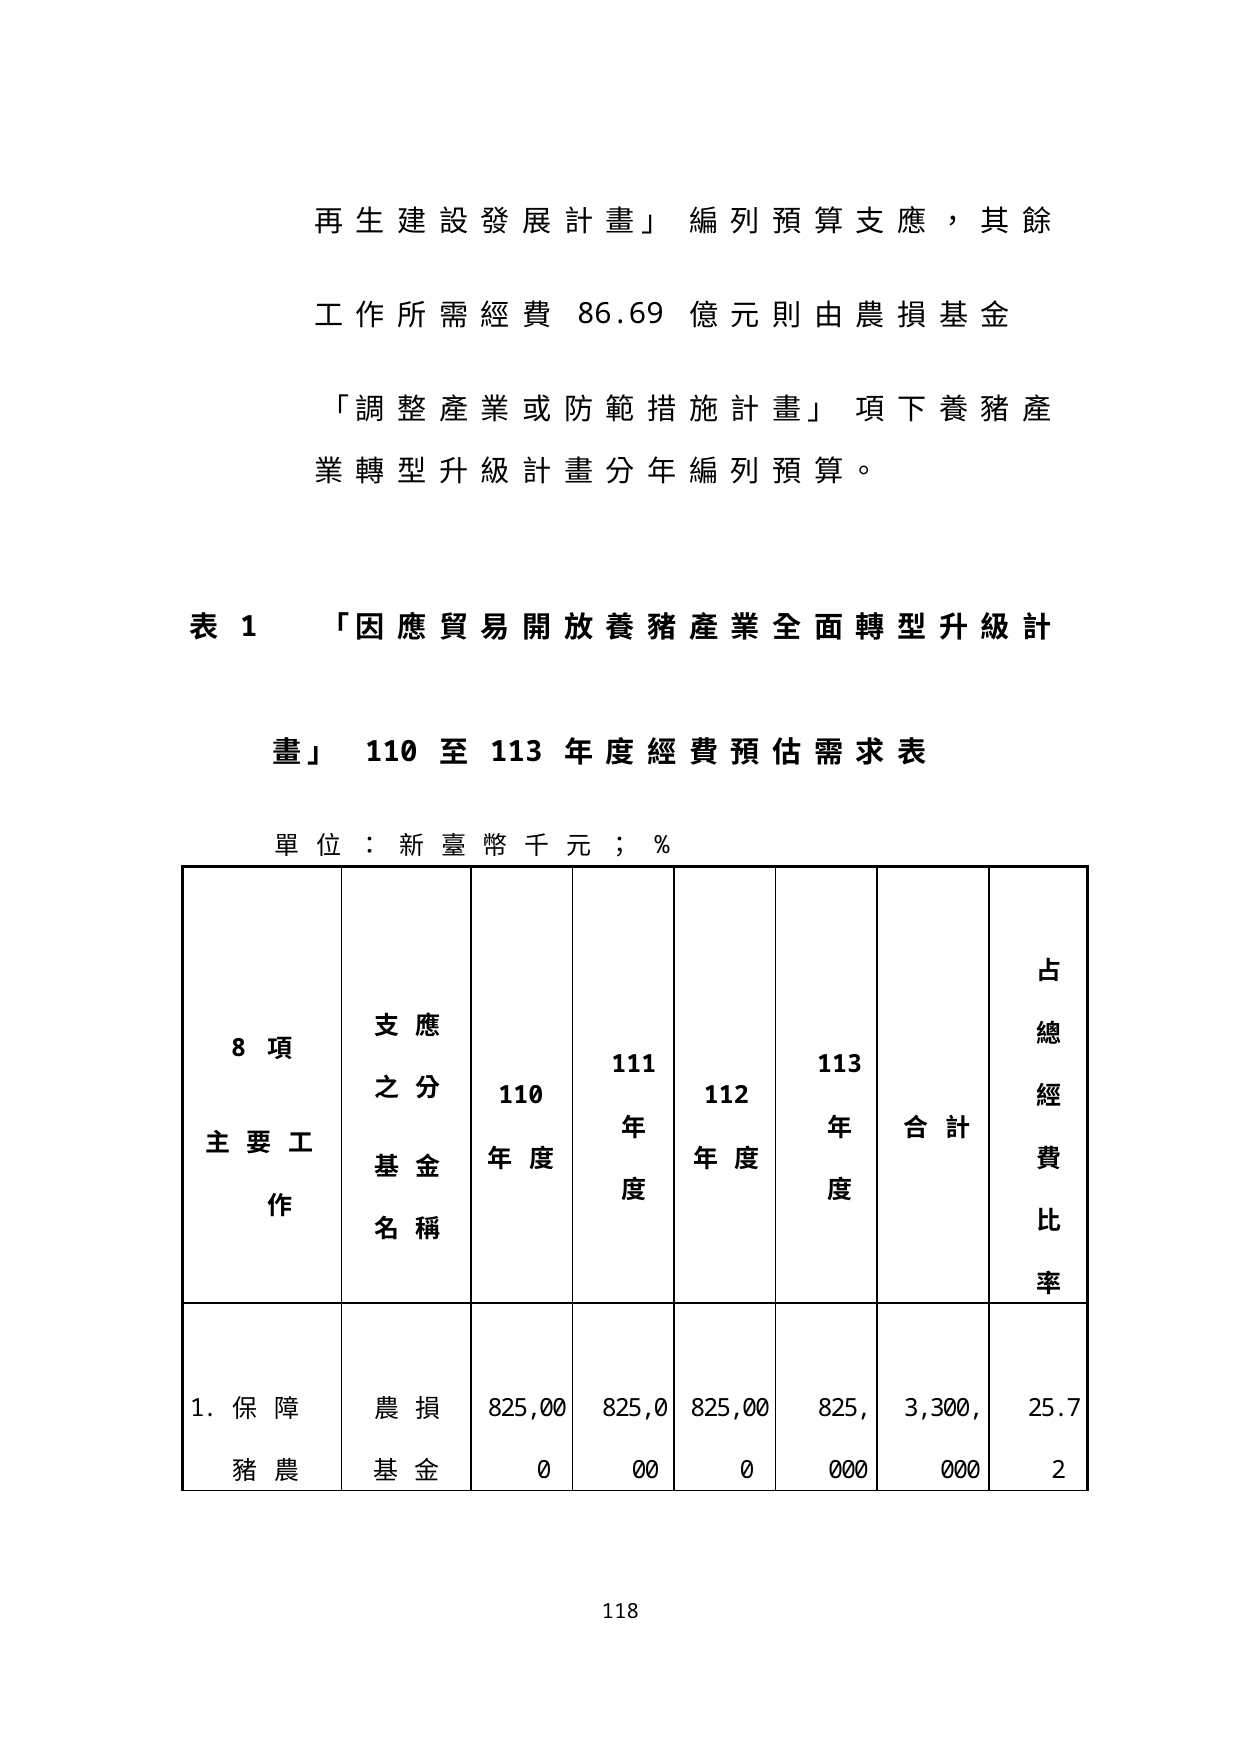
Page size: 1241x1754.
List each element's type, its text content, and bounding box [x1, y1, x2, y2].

table_header 113年度 [776, 868, 876, 1302]
table_cell 3,300,000 [878, 1304, 988, 1490]
table_header 8項 主要工作 [184, 868, 341, 1302]
table_cell 825,000 [776, 1304, 876, 1490]
table_header 112年度 [675, 868, 775, 1302]
text 表1 「因應貿易開放養豬產業全面轉型升級計畫」110至113年度經費預估需求表 單位：新臺幣千元；% [173, 552, 1058, 865]
table_cell 1.保障豬農 [184, 1304, 341, 1490]
table_cell 25.72 [990, 1304, 1086, 1490]
table_cell 825,000 [472, 1304, 572, 1490]
table_header 110年度 [472, 868, 572, 1302]
table_header 支應之分 基金名稱 [342, 868, 470, 1302]
table_cell 農損基金 [342, 1304, 470, 1490]
table_header 111年度 [573, 868, 673, 1302]
text 再生建設發展計畫」編列預算支應，其餘工作所需經費86.69億元則由農損基金「調整產業或防範措施計畫」項下養豬產業轉型升級計畫分年編列預算。 [271, 177, 1058, 490]
table_header 占總經費比率 [990, 868, 1086, 1302]
table_cell 825,000 [675, 1304, 775, 1490]
table_header 合計 [878, 868, 988, 1302]
table_cell 825,000 [573, 1304, 673, 1490]
